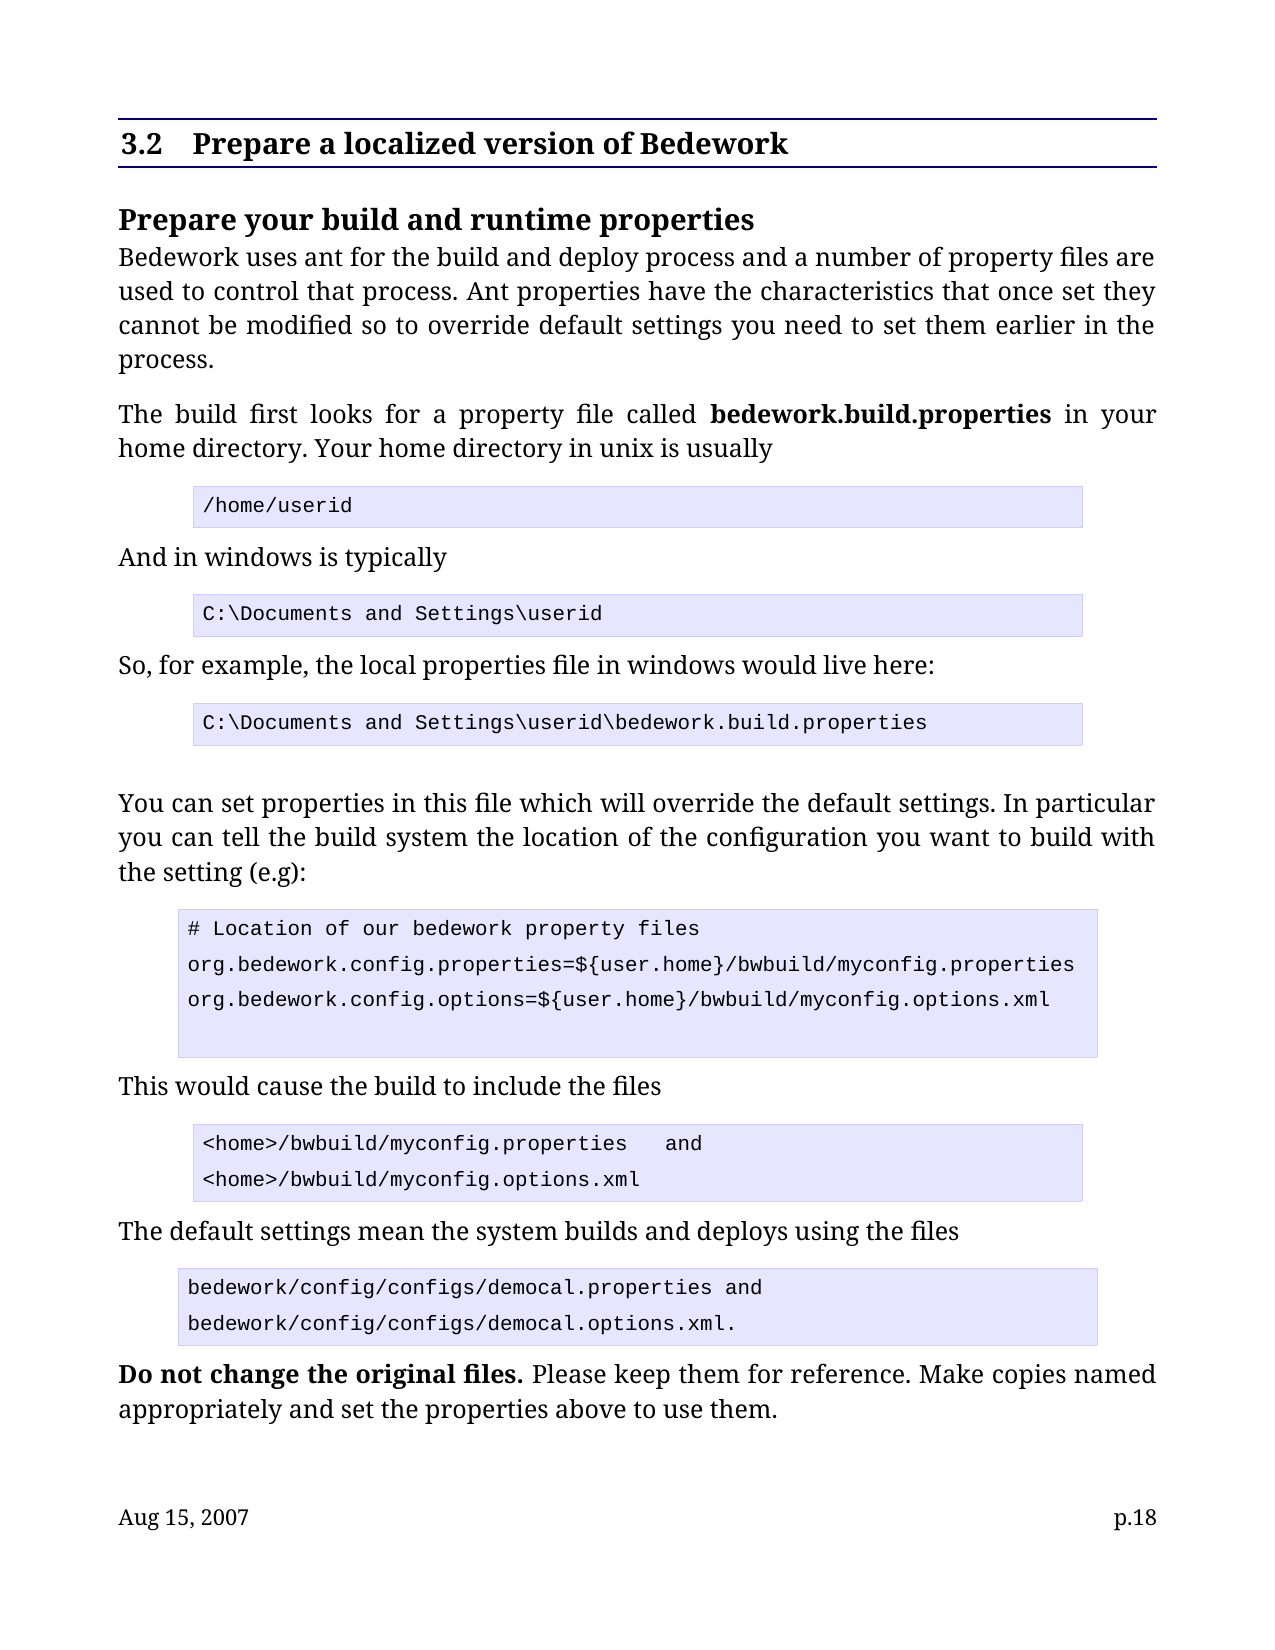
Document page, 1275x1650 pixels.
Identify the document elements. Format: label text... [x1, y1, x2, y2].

subtitle Prepare your build and runtime properties [118, 199, 1157, 239]
text Bedework uses ant for the build and deploy process and a number of property files are used to control that process. Ant properties have the characteristics that once set they cannot be modified so to override default settings you need to set them earlier in the process. [118, 239, 1157, 376]
text bedework/config/configs/democal.properties and bedework/config/configs/democal.options.xml. [179, 1269, 1097, 1345]
text C:\Documents and Settings\userid [194, 595, 1082, 636]
text This would cause the build to include the files [118, 1069, 1157, 1103]
text <home>/bwbuild/myconfig.options.xml [194, 1159, 1082, 1201]
text <home>/bwbuild/myconfig.properties and [194, 1125, 1082, 1157]
text org.bedework.config.options=${user.home}/bwbuild/myconfig.options.xml [179, 980, 1097, 1013]
subtitle Prepare a localized version of Bedework [118, 120, 1157, 166]
text So, for example, the local properties file in windows would live here: [118, 648, 1157, 682]
text C:\Documents and Settings\userid\bedework.build.properties [194, 704, 1082, 745]
text The build first looks for a property file called bedework.build.properties in your home directory. Your home directory in unix is usually [118, 397, 1157, 465]
text # Location of our bedework property files [179, 910, 1097, 942]
text Do not change the original files. Please keep them for reference. Make copies named appropriately and set the properties above to use them. [118, 1357, 1157, 1425]
text /home/userid [194, 487, 1082, 527]
text You can set properties in this file which will override the default settings. In particular you can tell the build system the location of the configuration you want to build with the setting (e.g): [118, 786, 1157, 888]
text The default settings mean the system builds and deploys using the files [118, 1213, 1157, 1247]
text And in windows is typically [118, 539, 1157, 573]
text org.bedework.config.properties=${user.home}/bwbuild/myconfig.properties [179, 945, 1097, 977]
